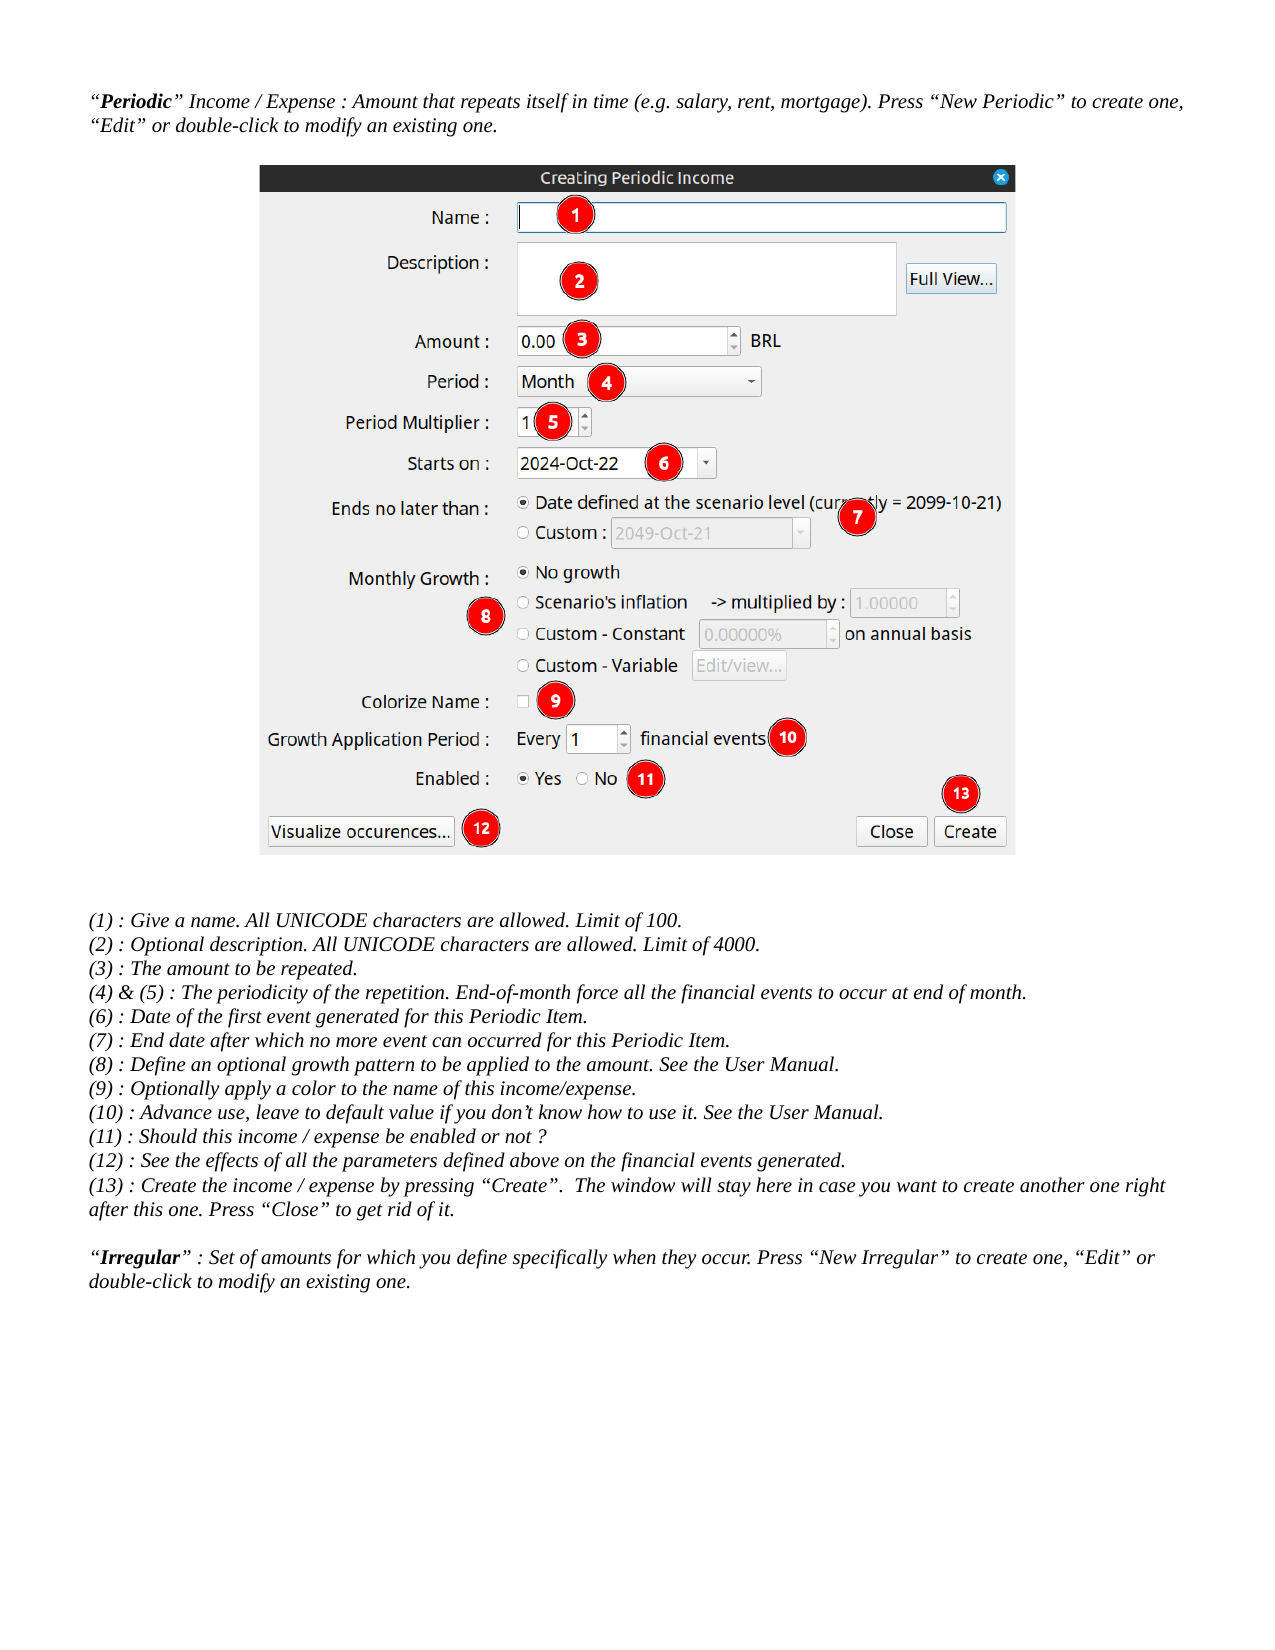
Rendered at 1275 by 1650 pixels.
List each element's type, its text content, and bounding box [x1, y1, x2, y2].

text “Periodic” Income / Expense : Amount that repeats itself in time (e.g. salary, rent, mortgage). Press “New Periodic” to create one, “Edit” or double-click to modify an existing one. [88, 88, 1186, 137]
text (4) & (5) : The periodicity of the repetition. End-of-month force all the financial events to occur at end of month. [88, 980, 1186, 1004]
text (11) : Should this income / expense be enabled or not ? [88, 1124, 1186, 1148]
text (2) : Optional description. All UNICODE characters are allowed. Limit of 4000. [88, 932, 1186, 956]
text (8) : Define an optional growth pattern to be applied to the amount. See the User Manual. [88, 1052, 1186, 1076]
text “Irregular” : Set of amounts for which you define specifically when they occur. Press “New Irregular” to create one, “Edit” or double-click to modify an existing one. [88, 1245, 1186, 1293]
text (9) : Optionally apply a color to the name of this income/expense. [88, 1076, 1186, 1100]
text (10) : Advance use, leave to default value if you don’t know how to use it. See the User Manual. [88, 1100, 1186, 1124]
text (12) : See the effects of all the parameters defined above on the financial events generated. [88, 1148, 1186, 1172]
text (7) : End date after which no more event can occurred for this Periodic Item. [88, 1028, 1186, 1052]
text (1) : Give a name. All UNICODE characters are allowed. Limit of 100. [88, 908, 1186, 932]
text (13) : Create the income / expense by pressing “Create”. The window will stay here in case you want to create another one right after this one. Press “Close” to get rid of it. [88, 1172, 1186, 1221]
text (3) : The amount to be repeated. [88, 956, 1186, 980]
text (6) : Date of the first event generated for this Periodic Item. [88, 1004, 1186, 1028]
picture [259, 165, 1016, 855]
